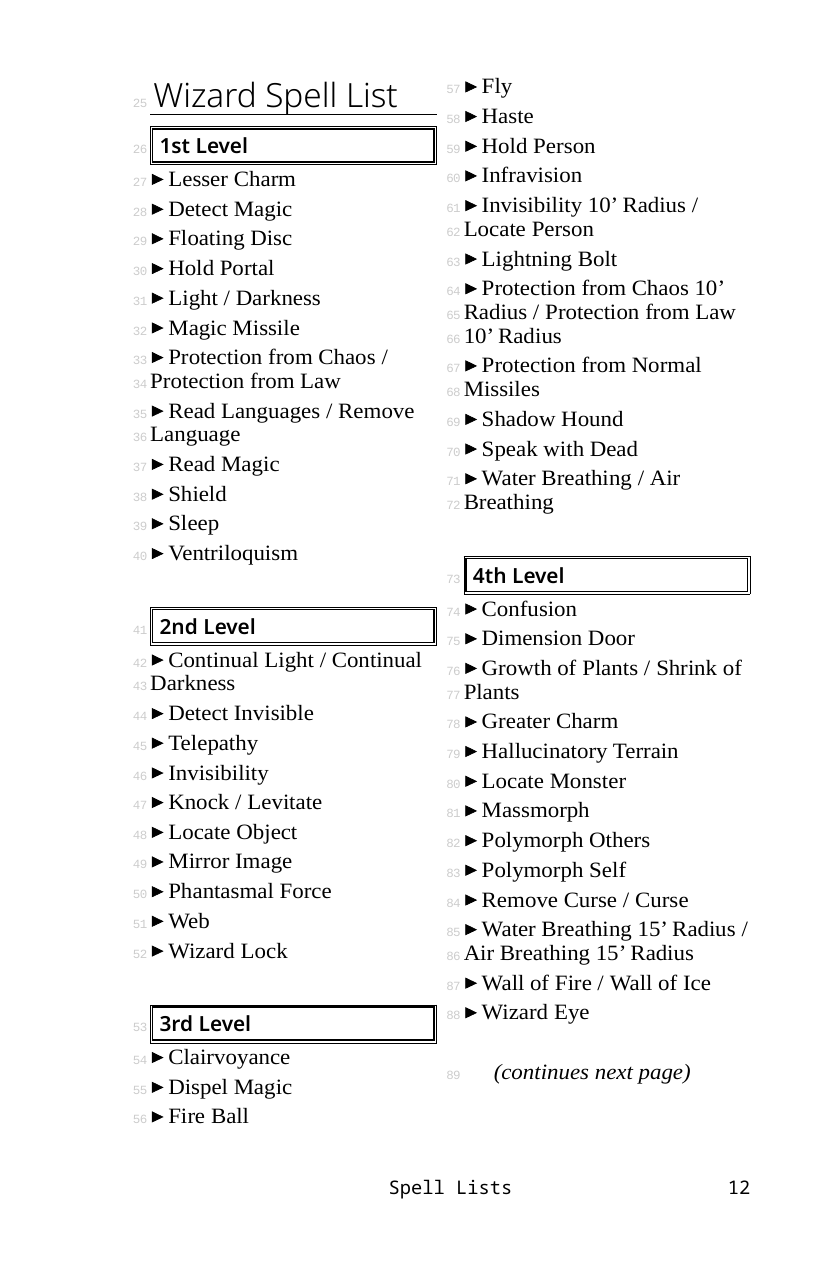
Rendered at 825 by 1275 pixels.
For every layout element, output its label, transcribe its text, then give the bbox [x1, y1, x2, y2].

list Water Breathing / Air Breathing [463, 467, 750, 514]
list Fire Ball [150, 1105, 437, 1129]
list Locate Monster [463, 769, 750, 793]
list Remove Curse / Curse [463, 888, 750, 912]
list Wall of Fire / Wall of Ice [463, 971, 750, 995]
list Fly [463, 75, 750, 99]
list Magic Missile [150, 316, 437, 340]
list Growth of Plants / Shrink of Plants [463, 657, 750, 704]
list Infravision [463, 164, 750, 188]
list Read Magic [150, 453, 437, 476]
list Massmorph [463, 799, 750, 823]
subtitle 3rd Level [153, 1008, 433, 1039]
list Telepathy [150, 731, 437, 755]
list Polymorph Others [463, 829, 750, 852]
list Locate Object [150, 820, 437, 844]
list Greater Charm [463, 710, 750, 734]
list Hold Portal [150, 257, 437, 280]
list Confusion [463, 597, 750, 621]
list Continual Light / Continual Darkness [150, 648, 437, 696]
list Protection from Chaos 10’ Radius / Protection from Law 10’ Radius [463, 277, 750, 348]
list Hold Person [463, 134, 750, 158]
list Floating Disc [150, 227, 437, 251]
list Hallucinatory Terrain [463, 740, 750, 763]
list Clairvoyance [150, 1046, 437, 1069]
text (continues next page) [463, 1060, 750, 1084]
list Lesser Charm [150, 168, 437, 191]
list Protection from Normal Missiles [463, 354, 750, 401]
list Wizard Eye [463, 1001, 750, 1024]
list Invisibility [150, 761, 437, 785]
list Haste [463, 105, 750, 128]
list Lightning Bolt [463, 247, 750, 271]
list Shield [150, 482, 437, 506]
list Water Breathing 15’ Radius / Air Breathing 15’ Radius [463, 918, 750, 965]
list Detect Magic [150, 197, 437, 221]
list Invisibility 10’ Radius / Locate Person [463, 194, 750, 241]
list Ventriloquism [150, 542, 437, 565]
list Detect Invisible [150, 702, 437, 725]
list Wizard Lock [150, 939, 437, 963]
subtitle 4th Level [467, 559, 747, 591]
list Speak with Dead [463, 437, 750, 461]
list Mirror Image [150, 850, 437, 874]
list Shadow Hound [463, 407, 750, 431]
subtitle Wizard Spell List [150, 75, 437, 114]
list Knock / Levitate [150, 791, 437, 814]
list Sleep [150, 512, 437, 536]
list Polymorph Self [463, 858, 750, 882]
list Protection from Chaos / Protection from Law [150, 346, 437, 393]
list Read Languages / Remove Language [150, 399, 437, 447]
list Phantasmal Force [150, 880, 437, 903]
list Dimension Door [463, 627, 750, 651]
list Web [150, 909, 437, 933]
list Light / Darkness [150, 286, 437, 310]
list Dispel Magic [150, 1075, 437, 1099]
